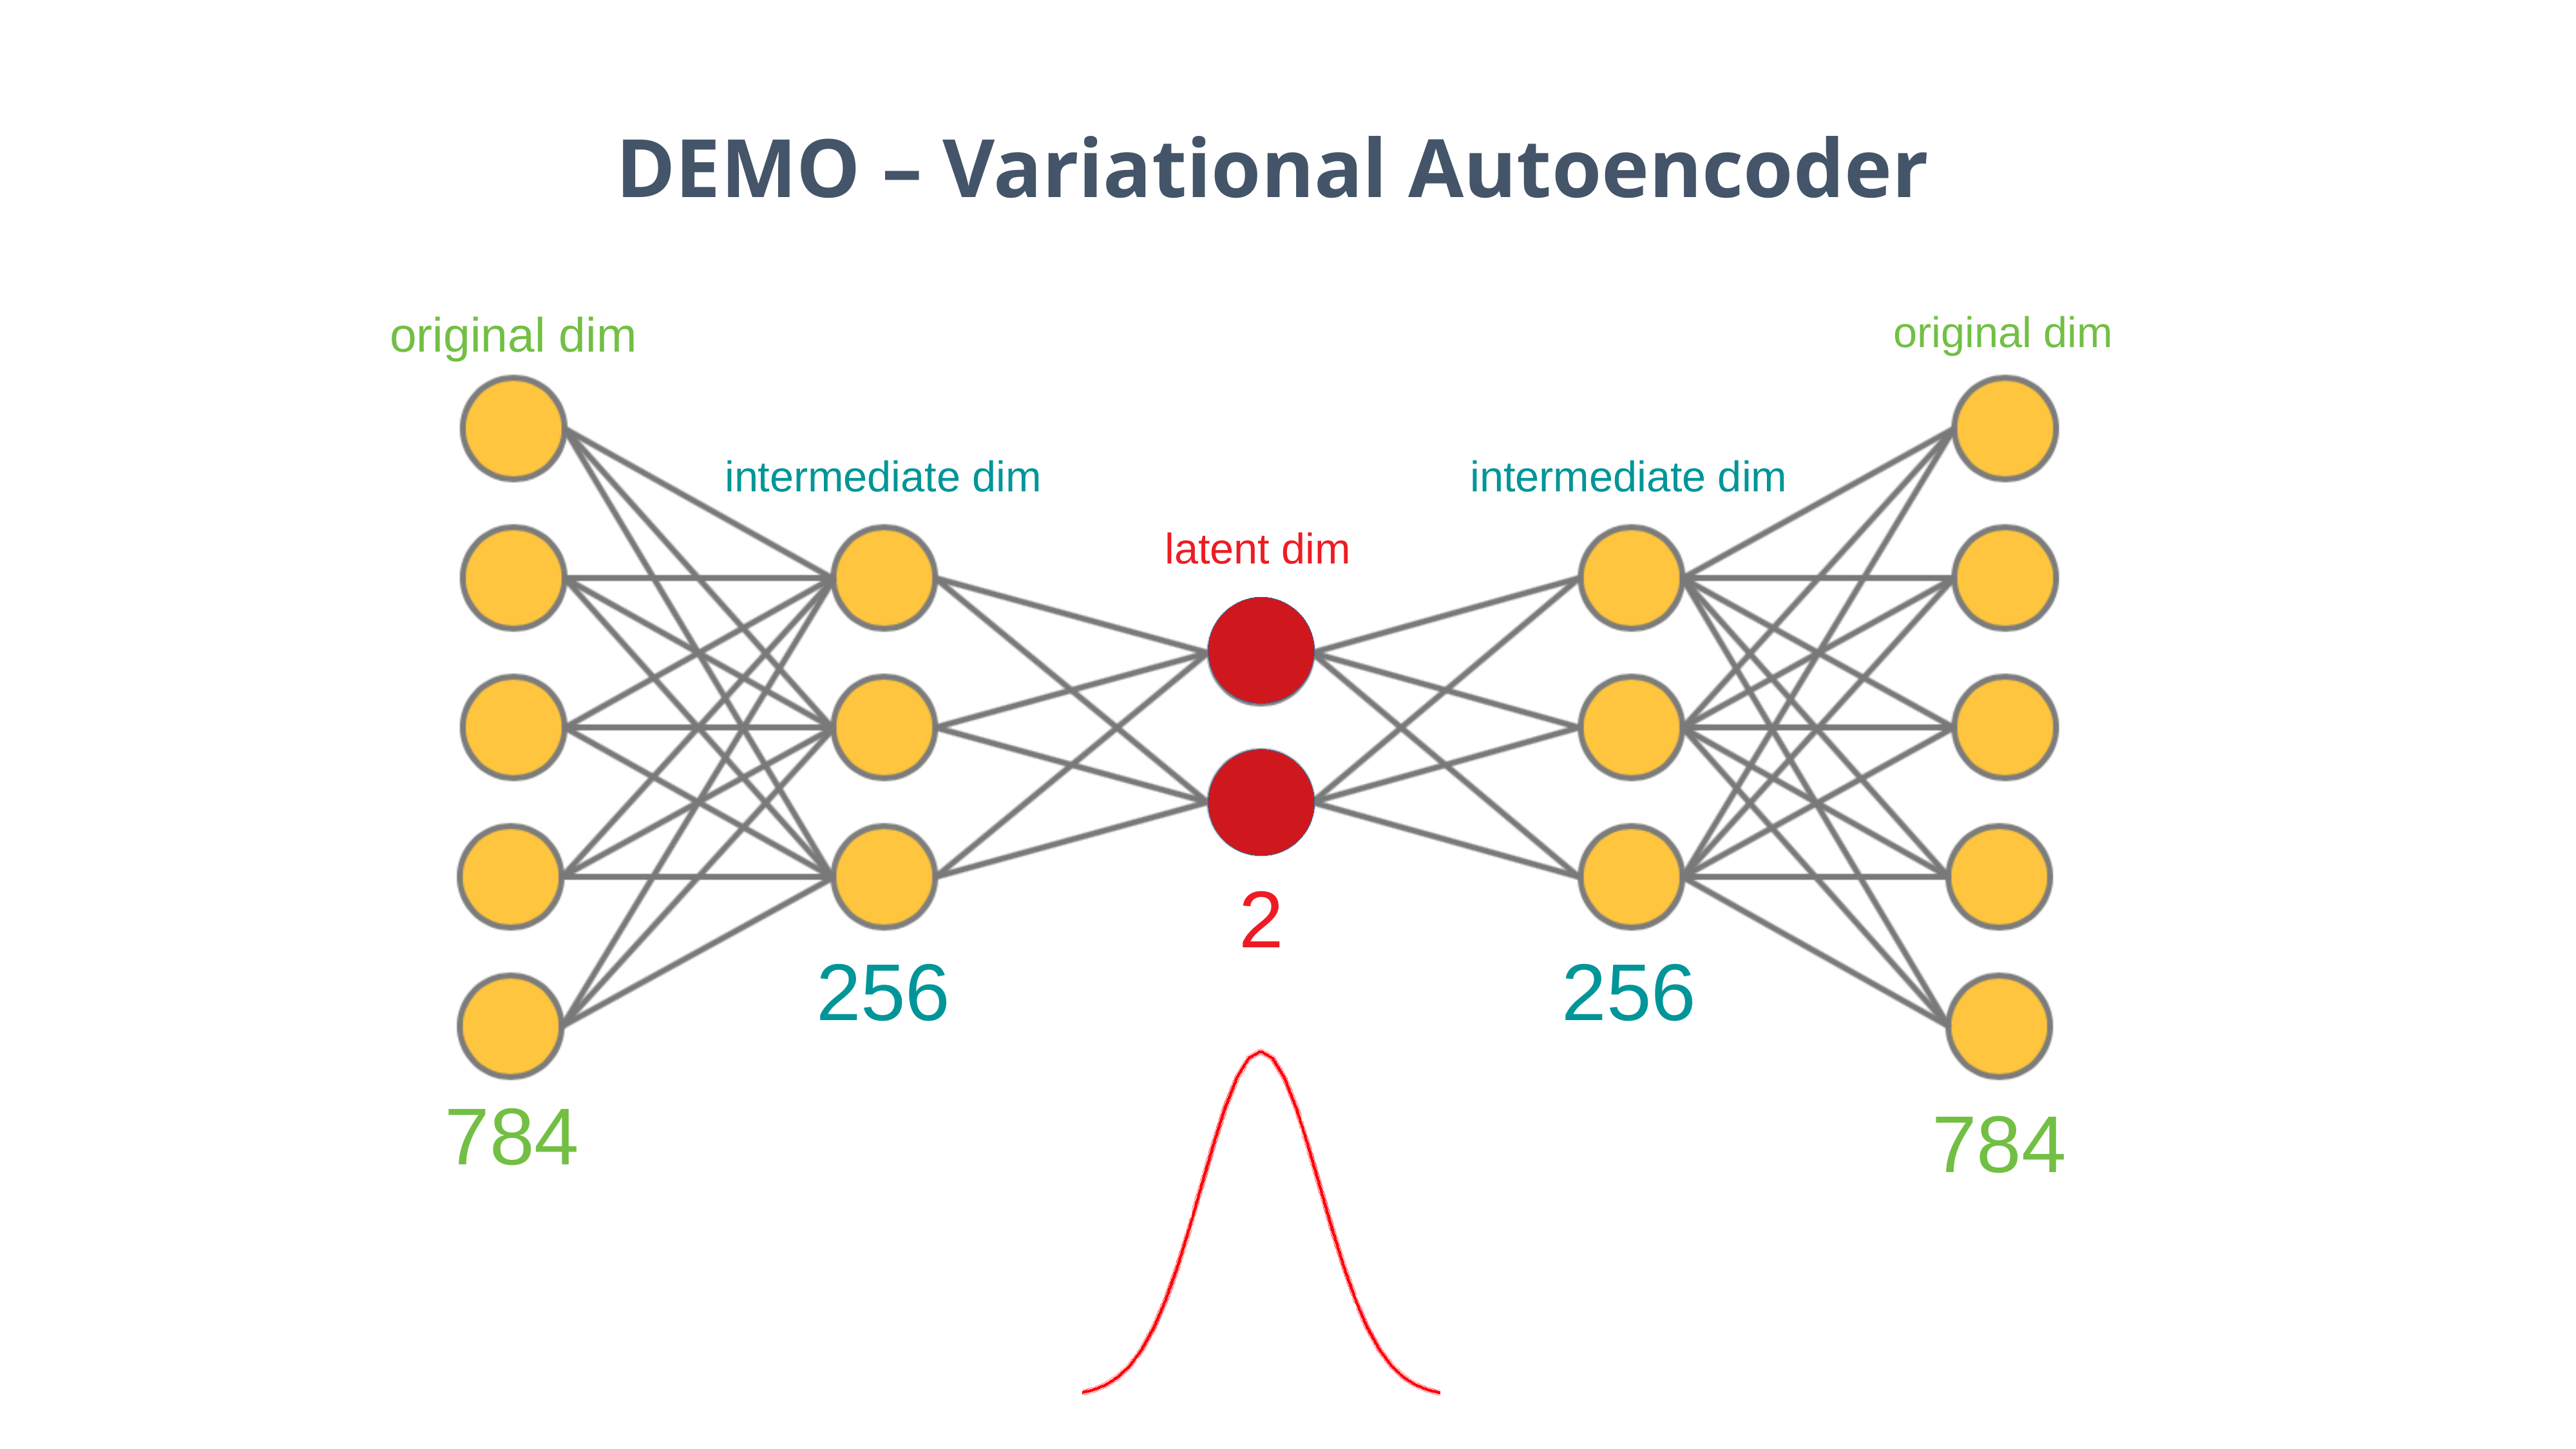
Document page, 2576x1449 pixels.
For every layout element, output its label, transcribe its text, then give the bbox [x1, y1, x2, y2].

text_box 256 [712, 942, 1055, 1043]
text_box 256 [1457, 942, 1800, 1043]
picture [453, 363, 2073, 1401]
text_box 784 [1873, 1094, 2125, 1195]
text_box latent dim [1132, 520, 1384, 578]
text_box [1208, 749, 1315, 856]
text_box 2 [1136, 869, 1388, 970]
text_box original dim [1877, 303, 2129, 362]
text_box DEMO – Variational Autoencoder [606, 112, 1940, 219]
text_box 784 [386, 1086, 638, 1187]
text_box intermediate dim [1457, 448, 1800, 507]
text_box [1208, 597, 1315, 704]
text_box original dim [363, 303, 663, 422]
text_box intermediate dim [712, 448, 1055, 507]
